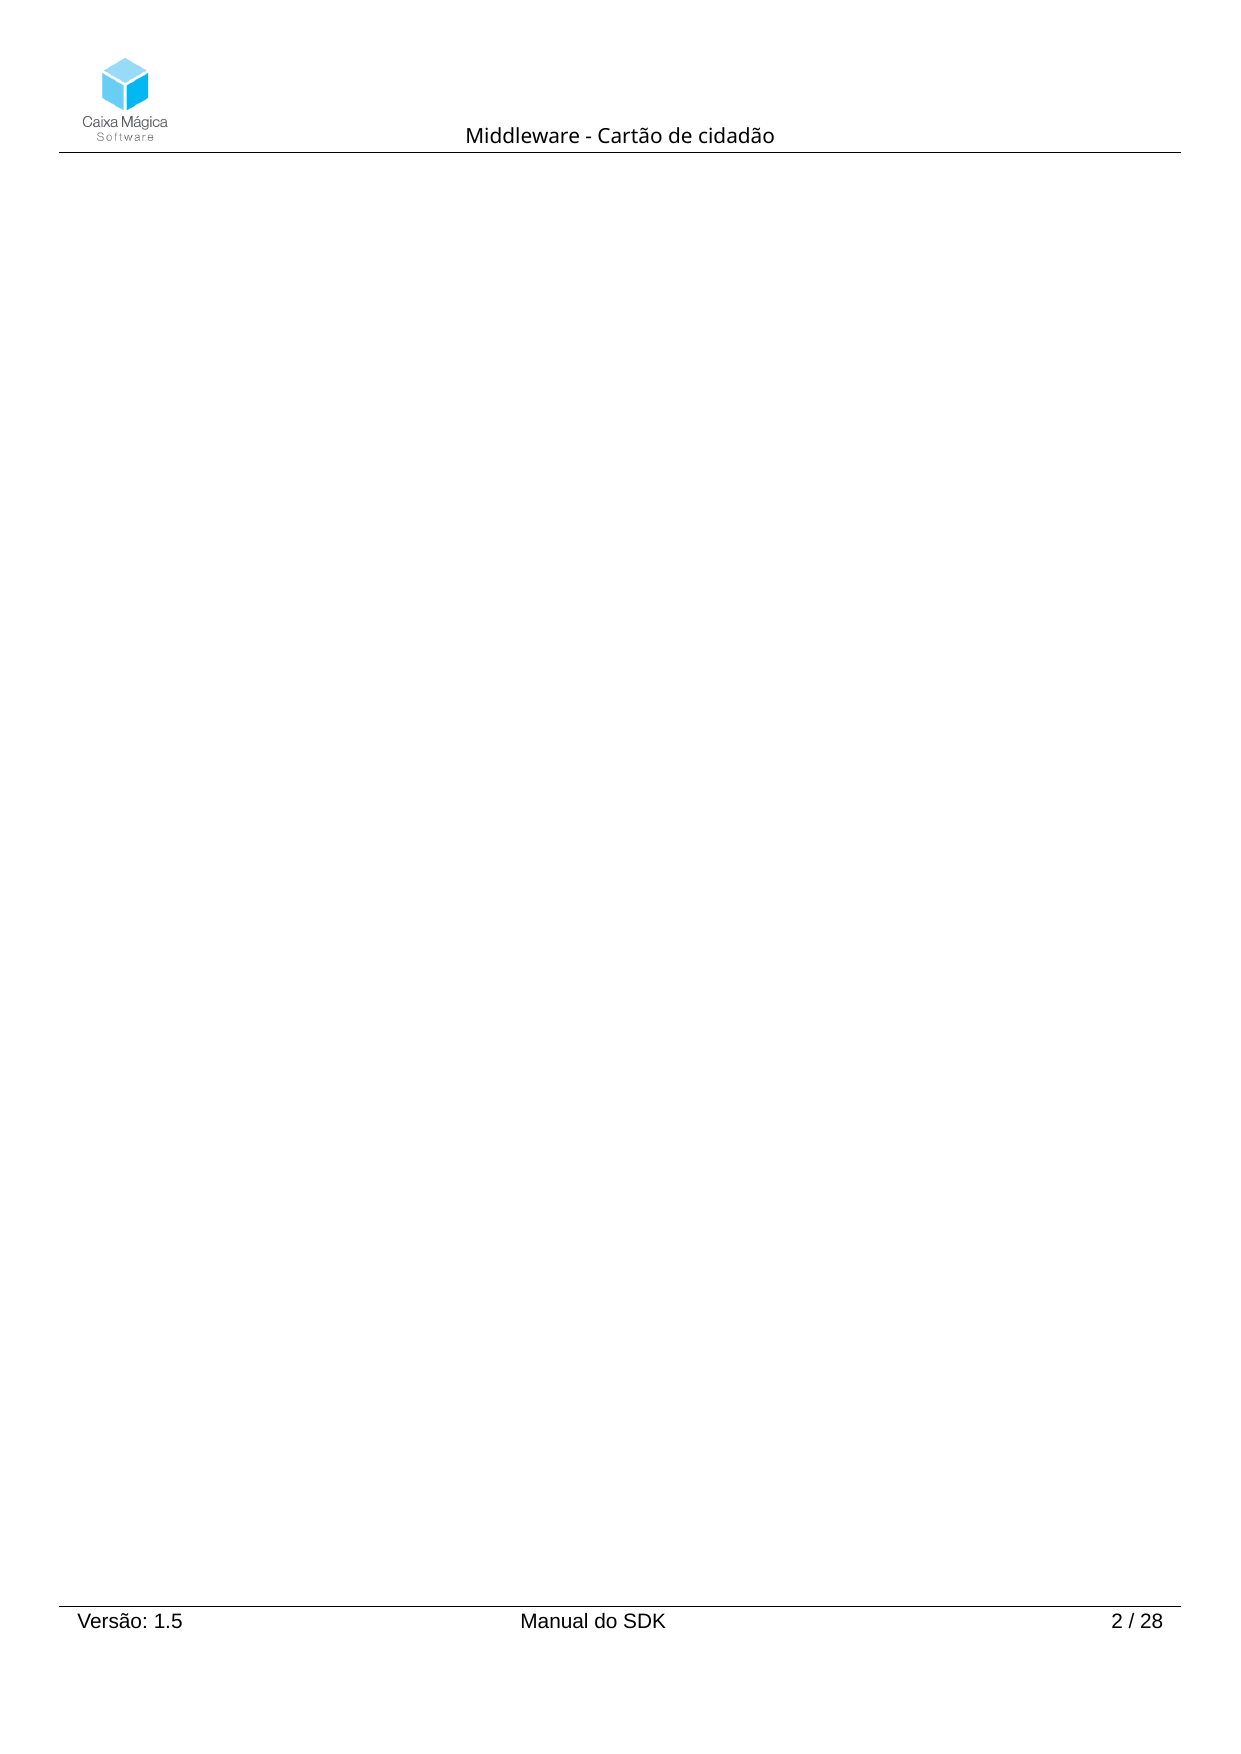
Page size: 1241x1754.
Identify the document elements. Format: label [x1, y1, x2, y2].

picture [81, 55, 170, 144]
